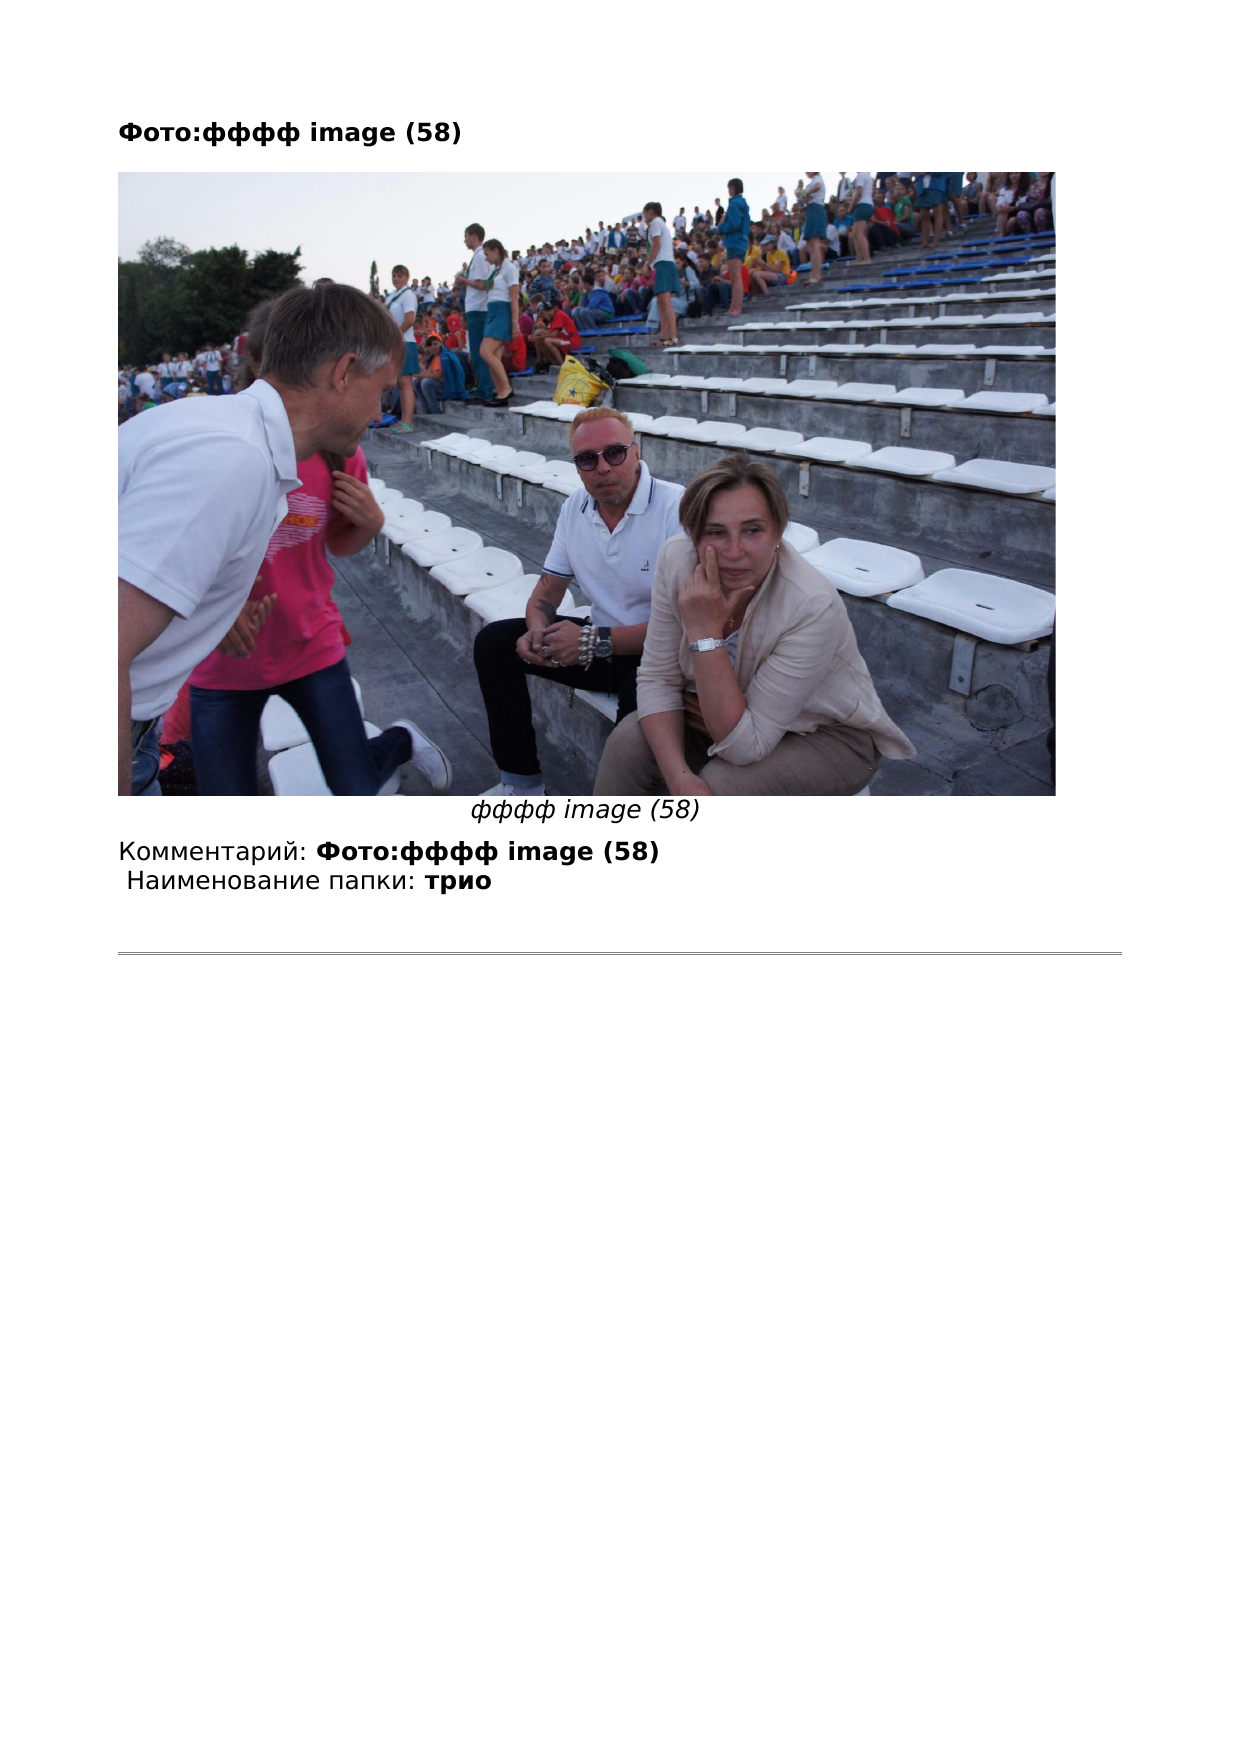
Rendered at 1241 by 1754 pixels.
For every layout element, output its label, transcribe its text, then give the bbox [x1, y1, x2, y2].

text фффф image (58) [118, 796, 1056, 825]
subtitle Фото:фффф image (58) [118, 118, 1122, 147]
picture [118, 172, 1056, 796]
text Комментарий: Фото:фффф image (58) Наименование папки: трио [118, 837, 1122, 925]
